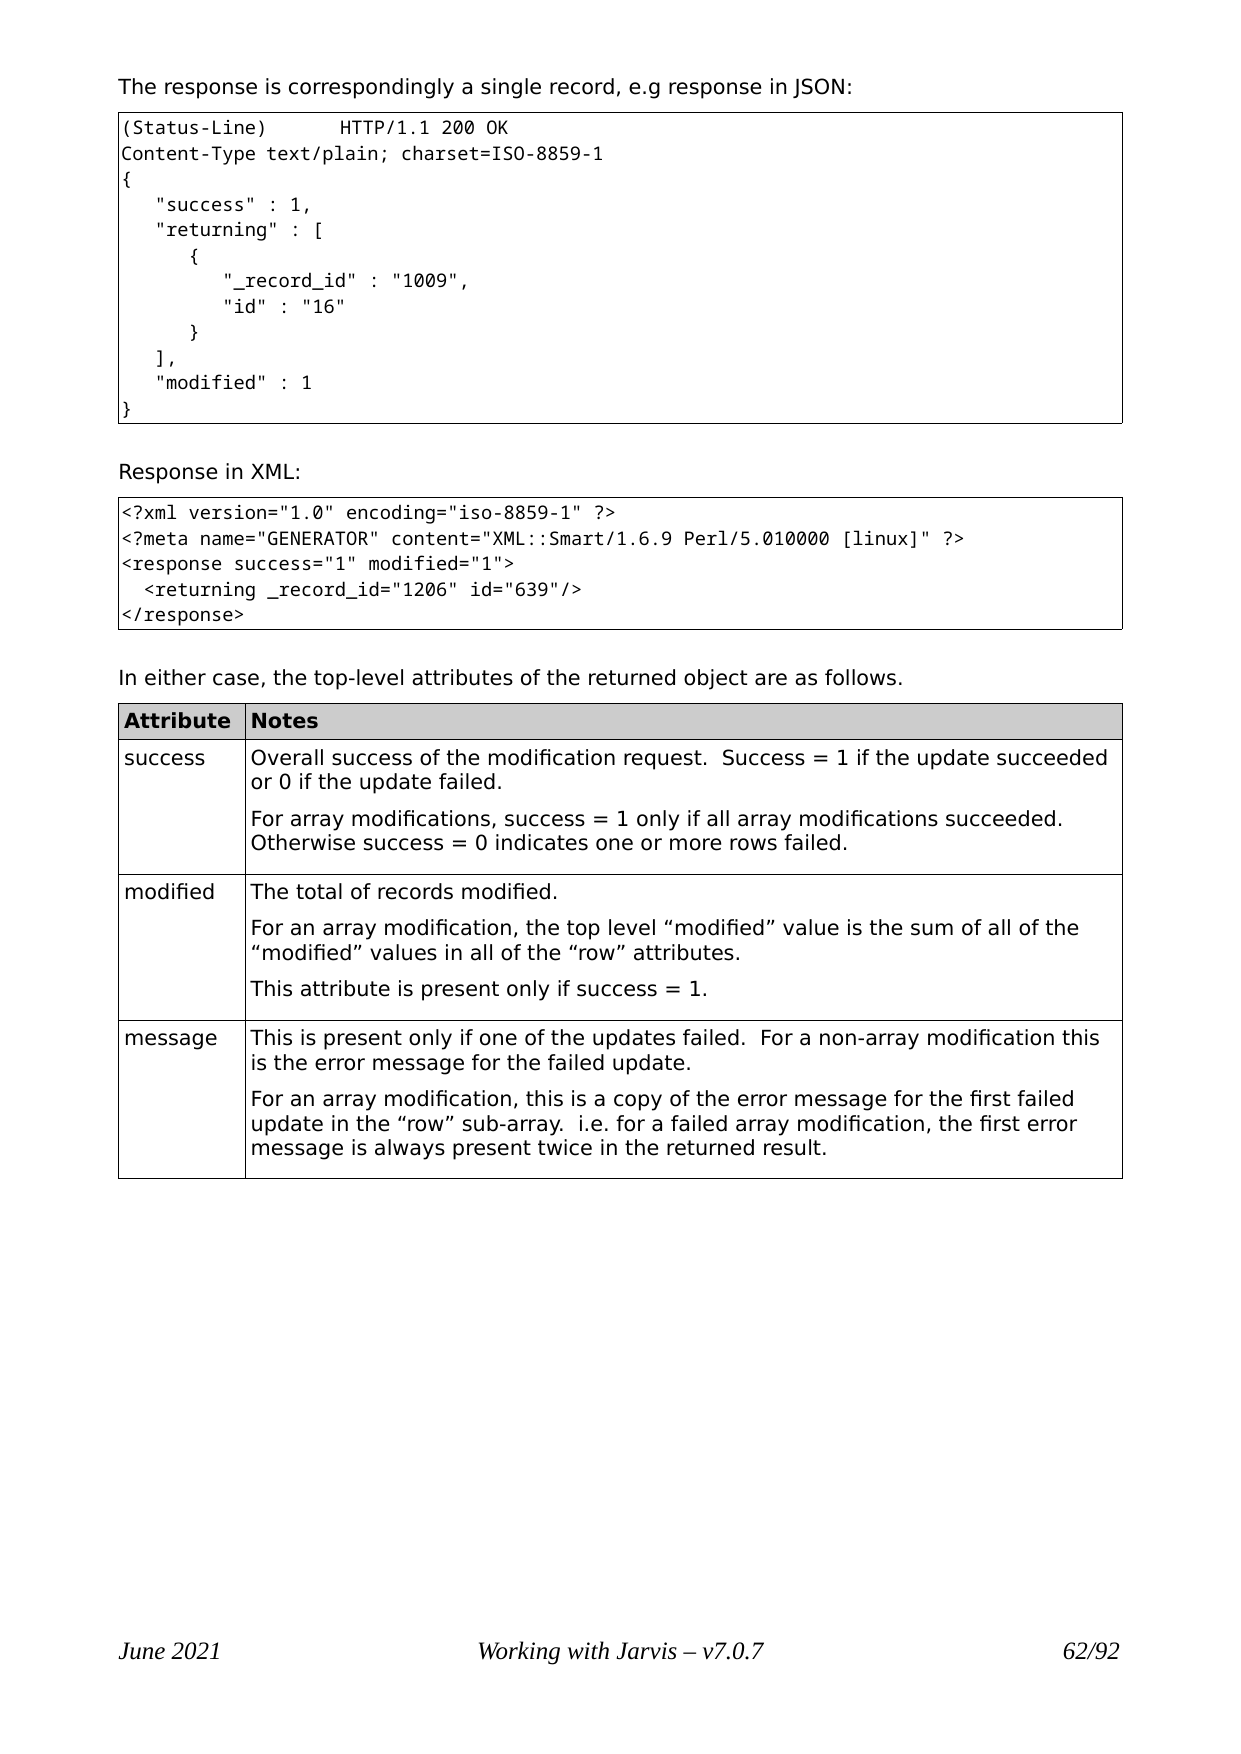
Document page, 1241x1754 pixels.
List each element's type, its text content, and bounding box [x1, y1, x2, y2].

text Content-Type text/plain; charset=ISO-8859-1 [119, 137, 1122, 163]
text <response success="1" modified="1"> [119, 548, 1122, 573]
table_header Attribute [119, 704, 245, 739]
text "id" : "16" [119, 290, 1122, 316]
text "success" : 1, [119, 188, 1122, 214]
text "modified" : 1 [119, 367, 1122, 392]
table_header Notes [246, 704, 1122, 739]
text Response in XML: [118, 460, 1122, 484]
table_cell This is present only if one of the updates failed. For a non-array modification this is the error message for the failed update. For an array modification, this is a copy of the error message for the first failed update in the “row” sub-array. i.e. for a failed array modification, the first error message is always present twice in the returned result. [246, 1021, 1122, 1178]
table_cell success [119, 740, 245, 873]
text } [119, 316, 1122, 341]
text <returning _record_id="1206" id="639"/> [119, 573, 1122, 599]
text The response is correspondingly a single record, e.g response in JSON: [118, 75, 1122, 99]
table_cell modified [119, 875, 245, 1020]
table_cell The total of records modified. For an array modification, the top level “modified” value is the sum of all of the “modified” values in all of the “row” attributes. This attribute is present only if success = 1. [246, 875, 1122, 1020]
table_cell message [119, 1021, 245, 1178]
text <?meta name="GENERATOR" content="XML::Smart/1.6.9 Perl/5.010000 [linux]" ?> [119, 522, 1122, 548]
text "_record_id" : "1009", [119, 265, 1122, 290]
table_cell Overall success of the modification request. Success = 1 if the update succeeded or 0 if the update failed. For array modifications, success = 1 only if all array modifications succeeded. Otherwise success = 0 indicates one or more rows failed. [246, 740, 1122, 873]
text { [119, 239, 1122, 265]
text </response> [119, 599, 1122, 629]
text (Status-Line) HTTP/1.1 200 OK [119, 113, 1122, 137]
text <?xml version="1.0" encoding="iso-8859-1" ?> [119, 498, 1122, 522]
text "returning" : [ [119, 214, 1122, 239]
text In either case, the top-level attributes of the returned object are as follows. [118, 666, 1122, 691]
text { [119, 163, 1122, 188]
text } [119, 392, 1122, 423]
text ], [119, 341, 1122, 367]
